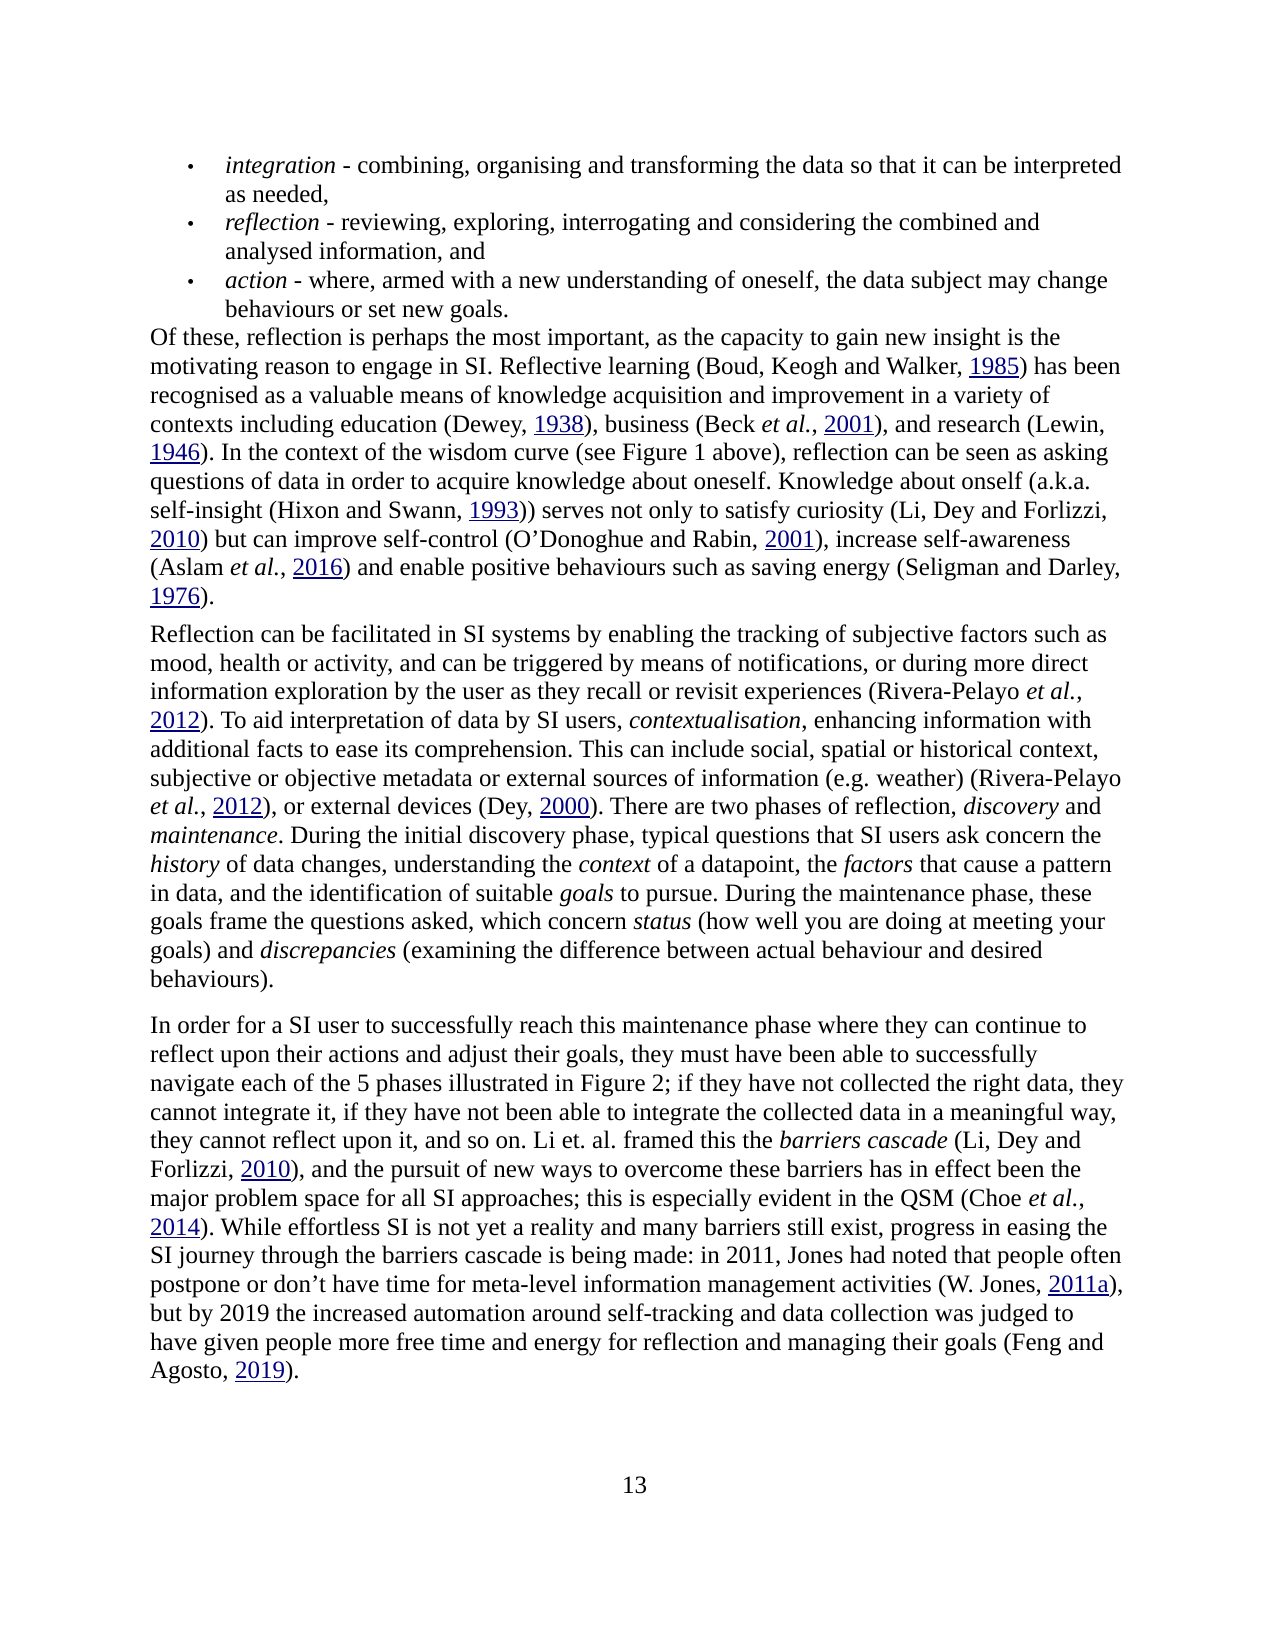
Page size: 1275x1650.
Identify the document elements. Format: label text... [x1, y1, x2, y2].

text Of these, reflection is perhaps the most important, as the capacity to gain new insight is the motivating reason to engage in SI. Reflective learning (Boud, Keogh and Walker, 1985) has been recognised as a valuable means of knowledge acquisition and improvement in a variety of contexts including education (Dewey, 1938), business (Beck et al., 2001), and research (Lewin, 1946). In the context of the wisdom curve (see Figure 1 above), reflection can be seen as asking questions of data in order to acquire knowledge about oneself. Knowledge about onself (a.k.a. self-insight (Hixon and Swann, 1993)) serves not only to satisfy curiosity (Li, Dey and Forlizzi, 2010) but can improve self-control (O’Donoghue and Rabin, 2001), increase self-awareness (Aslam et al., 2016) and enable positive behaviours such as saving energy (Seligman and Darley, 1976). [150, 322, 1125, 610]
list integration - combining, organising and transforming the data so that it can be interpreted as needed, [187, 150, 1125, 207]
list action - where, armed with a new understanding of oneself, the data subject may change behaviours or set new goals. [187, 265, 1125, 322]
list reflection - reviewing, exploring, interrogating and considering the combined and analysed information, and [187, 207, 1125, 265]
text In order for a SI user to successfully reach this maintenance phase where they can continue to reflect upon their actions and adjust their goals, they must have been able to successfully navigate each of the 5 phases illustrated in Figure 2; if they have not collected the right data, they cannot integrate it, if they have not been able to integrate the collected data in a meaningful way, they cannot reflect upon it, and so on. Li et. al. framed this the barriers cascade (Li, Dey and Forlizzi, 2010), and the pursuit of new ways to overcome these barriers has in effect been the major problem space for all SI approaches; this is especially evident in the QSM (Choe et al., 2014). While effortless SI is not yet a reality and many barriers still exist, progress in easing the SI journey through the barriers cascade is being made: in 2011, Jones had noted that people often postpone or don’t have time for meta-level information management activities (W. Jones, 2011a), but by 2019 the increased automation around self-tracking and data collection was judged to have given people more free time and energy for reflection and managing their goals (Feng and Agosto, 2019). [150, 1011, 1125, 1384]
text Reflection can be facilitated in SI systems by enabling the tracking of subjective factors such as mood, health or activity, and can be triggered by means of notifications, or during more direct information exploration by the user as they recall or revisit experiences (Rivera-Pelayo et al., 2012). To aid interpretation of data by SI users, contextualisation, enhancing information with additional facts to ease its comprehension. This can include social, spatial or historical context, subjective or objective metadata or external sources of information (e.g. weather) (Rivera-Pelayo et al., 2012), or external devices (Dey, 2000). There are two phases of reflection, discovery and maintenance. During the initial discovery phase, typical questions that SI users ask concern the history of data changes, understanding the context of a datapoint, the factors that cause a pattern in data, and the identification of suitable goals to pursue. During the maintenance phase, these goals frame the questions asked, which concern status (how well you are doing at meeting your goals) and discrepancies (examining the difference between actual behaviour and desired behaviours). [150, 619, 1125, 993]
